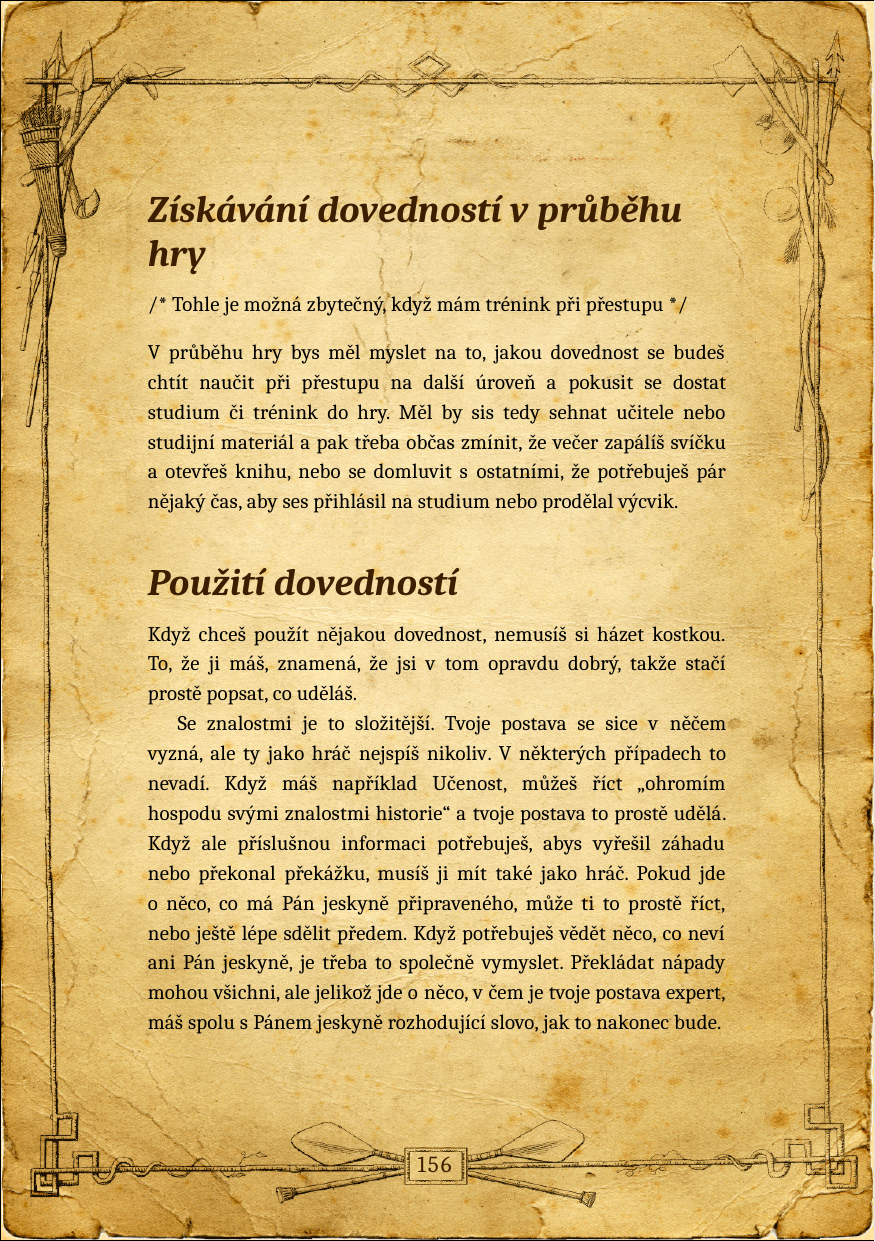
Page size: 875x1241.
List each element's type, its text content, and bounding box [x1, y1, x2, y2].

text Když chceš použít nějakou dovednost, nemusíš si házet kostkou. To, že ji máš, znamená, že jsi v⁠ tom opravdu dobrý, takže stačí prostě popsat, co uděláš. Se znalostmi je to složitější. Tvoje postava se sice v⁠ něčem vyzná, ale ty jako hráč nejspíš nikoliv. V⁠ některých případech to nevadí. Když máš například Učenost, můžeš říct „ohromím hospodu svými znalostmi historie“ a⁠ tvoje postava to prostě udělá. Když ale příslušnou informaci potřebuješ, abys vyřešil záhadu nebo překonal překážku, musíš ji mít také jako hráč. Pokud jde o⁠ něco, co má Pán jeskyně připraveného, může ti to prostě říct, nebo ještě lépe sdělit předem. Když potřebuješ vědět něco, co neví ani Pán jeskyně, je třeba to společně vymyslet. Překládat nápady mohou všichni, ale jelikož jde o⁠ něco, v⁠ čem je tvoje postava expert, máš spolu s⁠ Pánem jeskyně rozhodující slovo, jak to nakonec bude. [148, 622, 726, 1035]
text /* Tohle je možná zbytečný, když mám trénink při přestupu */ [148, 293, 726, 317]
picture [1, 1, 874, 1240]
subtitle Použití dovedností [148, 561, 726, 604]
subtitle Získávání dovedností v⁠ průběhu hry [148, 189, 726, 275]
text V⁠ průběhu hry bys měl myslet na to, jakou dovednost se budeš chtít naučit při přestupu na další úroveň a⁠ pokusit se dostat studium či trénink do hry. Měl by sis tedy sehnat učitele nebo studijní materiál a⁠ pak třeba občas zmínit, že večer zapálíš svíčku a⁠ otevřeš knihu, nebo se domluvit s⁠ ostatními, že potřebuješ pár nějaký čas, aby ses přihlásil na studium nebo prodělal výcvik. [148, 341, 726, 514]
